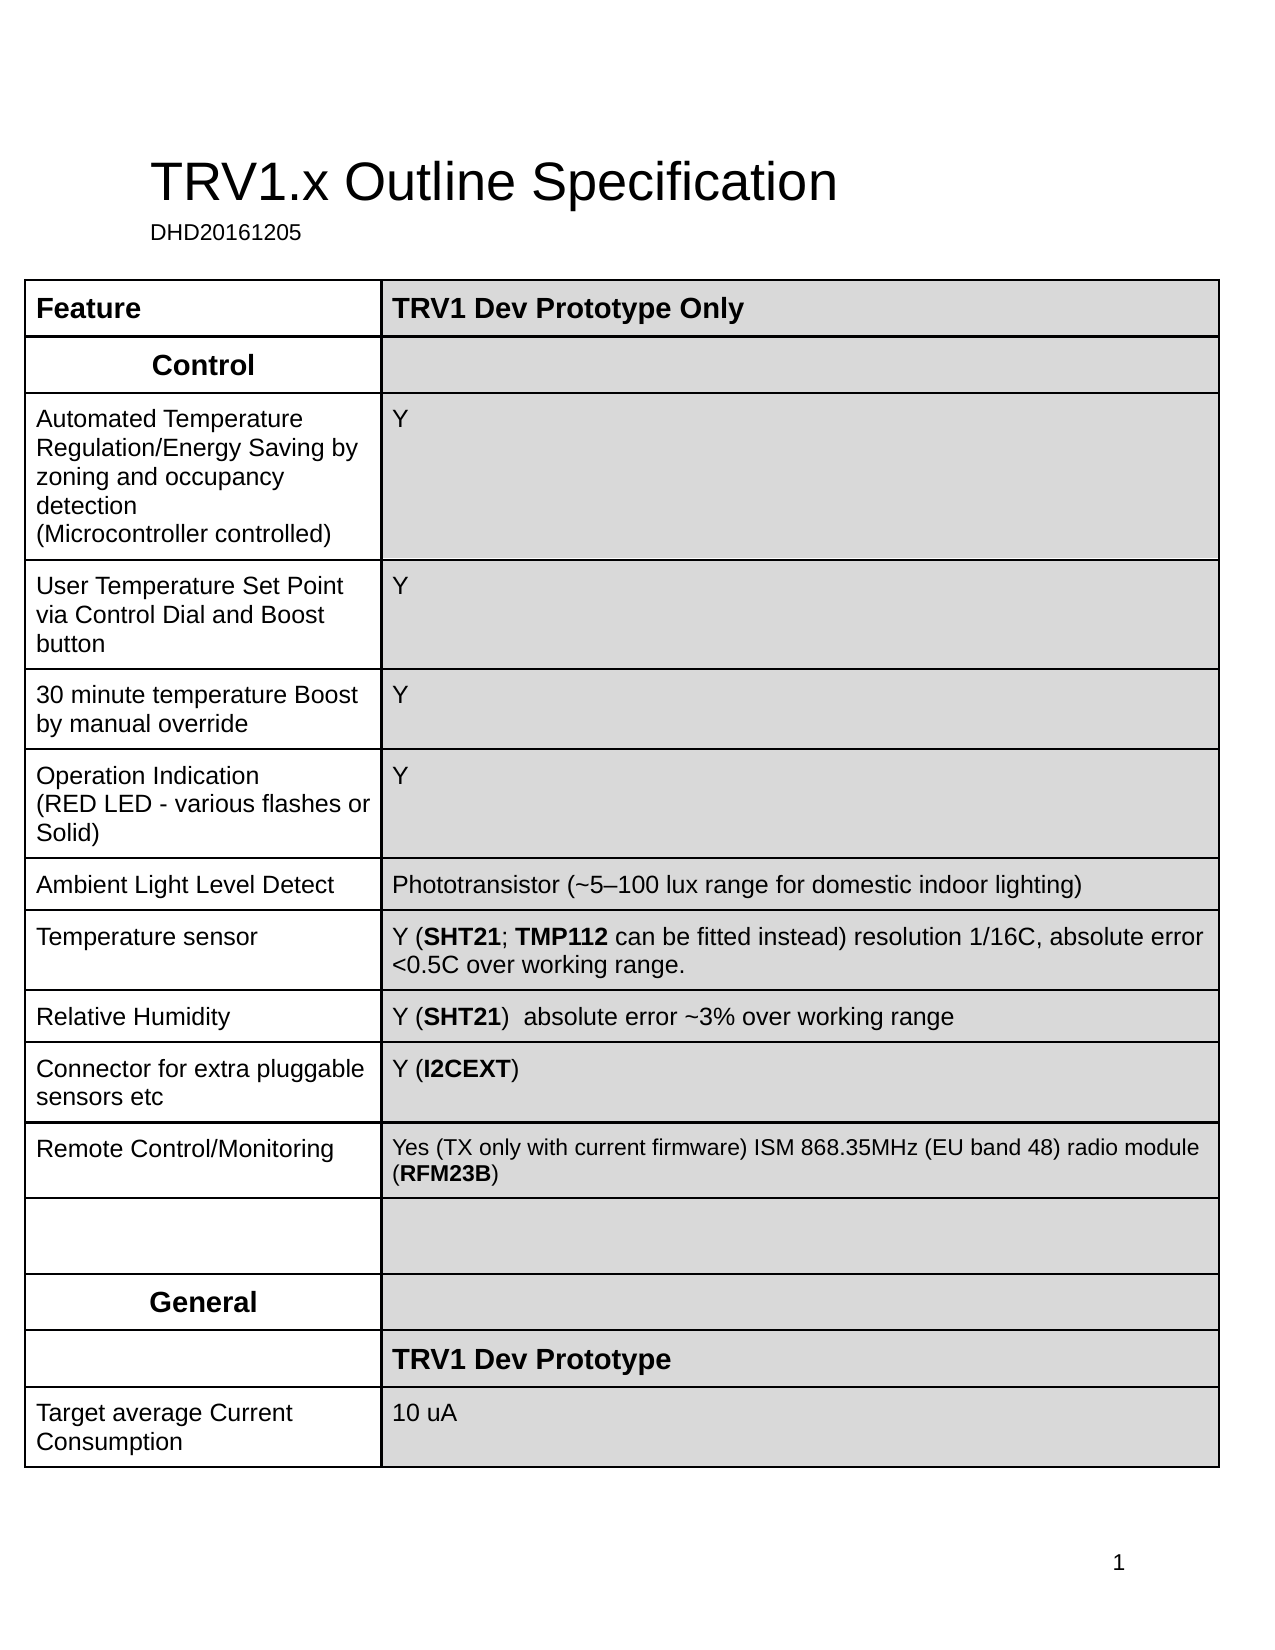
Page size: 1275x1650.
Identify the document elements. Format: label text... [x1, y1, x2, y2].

table_cell [383, 338, 1218, 392]
table_cell 30 minute temperature Boost by manual override [26, 670, 380, 748]
table_cell Y (I2CEXT) [383, 1043, 1218, 1121]
table_cell Y [383, 750, 1218, 857]
table_cell Y (SHT21) absolute error ~3% over working range [383, 991, 1218, 1041]
table_cell Remote Control/Monitoring [26, 1124, 380, 1197]
table_cell Operation Indication (RED LED - various flashes or Solid) [26, 750, 380, 857]
table_cell [383, 1199, 1218, 1273]
table_header Feature [26, 281, 380, 335]
table_cell General [26, 1275, 380, 1329]
table_cell Temperature sensor [26, 911, 380, 989]
text DHD20161205 [150, 218, 1125, 245]
table_cell Y (SHT21; TMP112 can be fitted instead) resolution 1/16C, absolute error <0.5C over working range. [383, 911, 1218, 989]
table_cell Yes (TX only with current firmware) ISM 868.35MHz (EU band 48) radio module (RFM23B) [383, 1124, 1218, 1197]
table_cell 10 uA [383, 1388, 1218, 1466]
table_cell Y [383, 670, 1218, 748]
table_header TRV1 Dev Prototype Only [383, 281, 1218, 335]
table_cell Target average Current Consumption [26, 1388, 380, 1466]
table_cell [26, 1331, 380, 1386]
table_cell Connector for extra pluggable sensors etc [26, 1043, 380, 1121]
table_cell Relative Humidity [26, 991, 380, 1041]
table_cell Y [383, 394, 1218, 558]
table_cell Automated Temperature Regulation/Energy Saving by zoning and occupancy detection (Microcontroller controlled) [26, 394, 380, 558]
table_cell Phototransistor (~5–100 lux range for domestic indoor lighting) [383, 859, 1218, 909]
table_cell [383, 1275, 1218, 1329]
table_cell Ambient Light Level Detect [26, 859, 380, 909]
table_cell User Temperature Set Point via Control Dial and Boost button [26, 561, 380, 668]
table_cell TRV1 Dev Prototype [383, 1331, 1218, 1386]
title TRV1.x Outline Specification [150, 150, 1125, 212]
table_cell Y [383, 561, 1218, 668]
table_cell Control [26, 338, 380, 392]
table_cell [26, 1199, 380, 1273]
